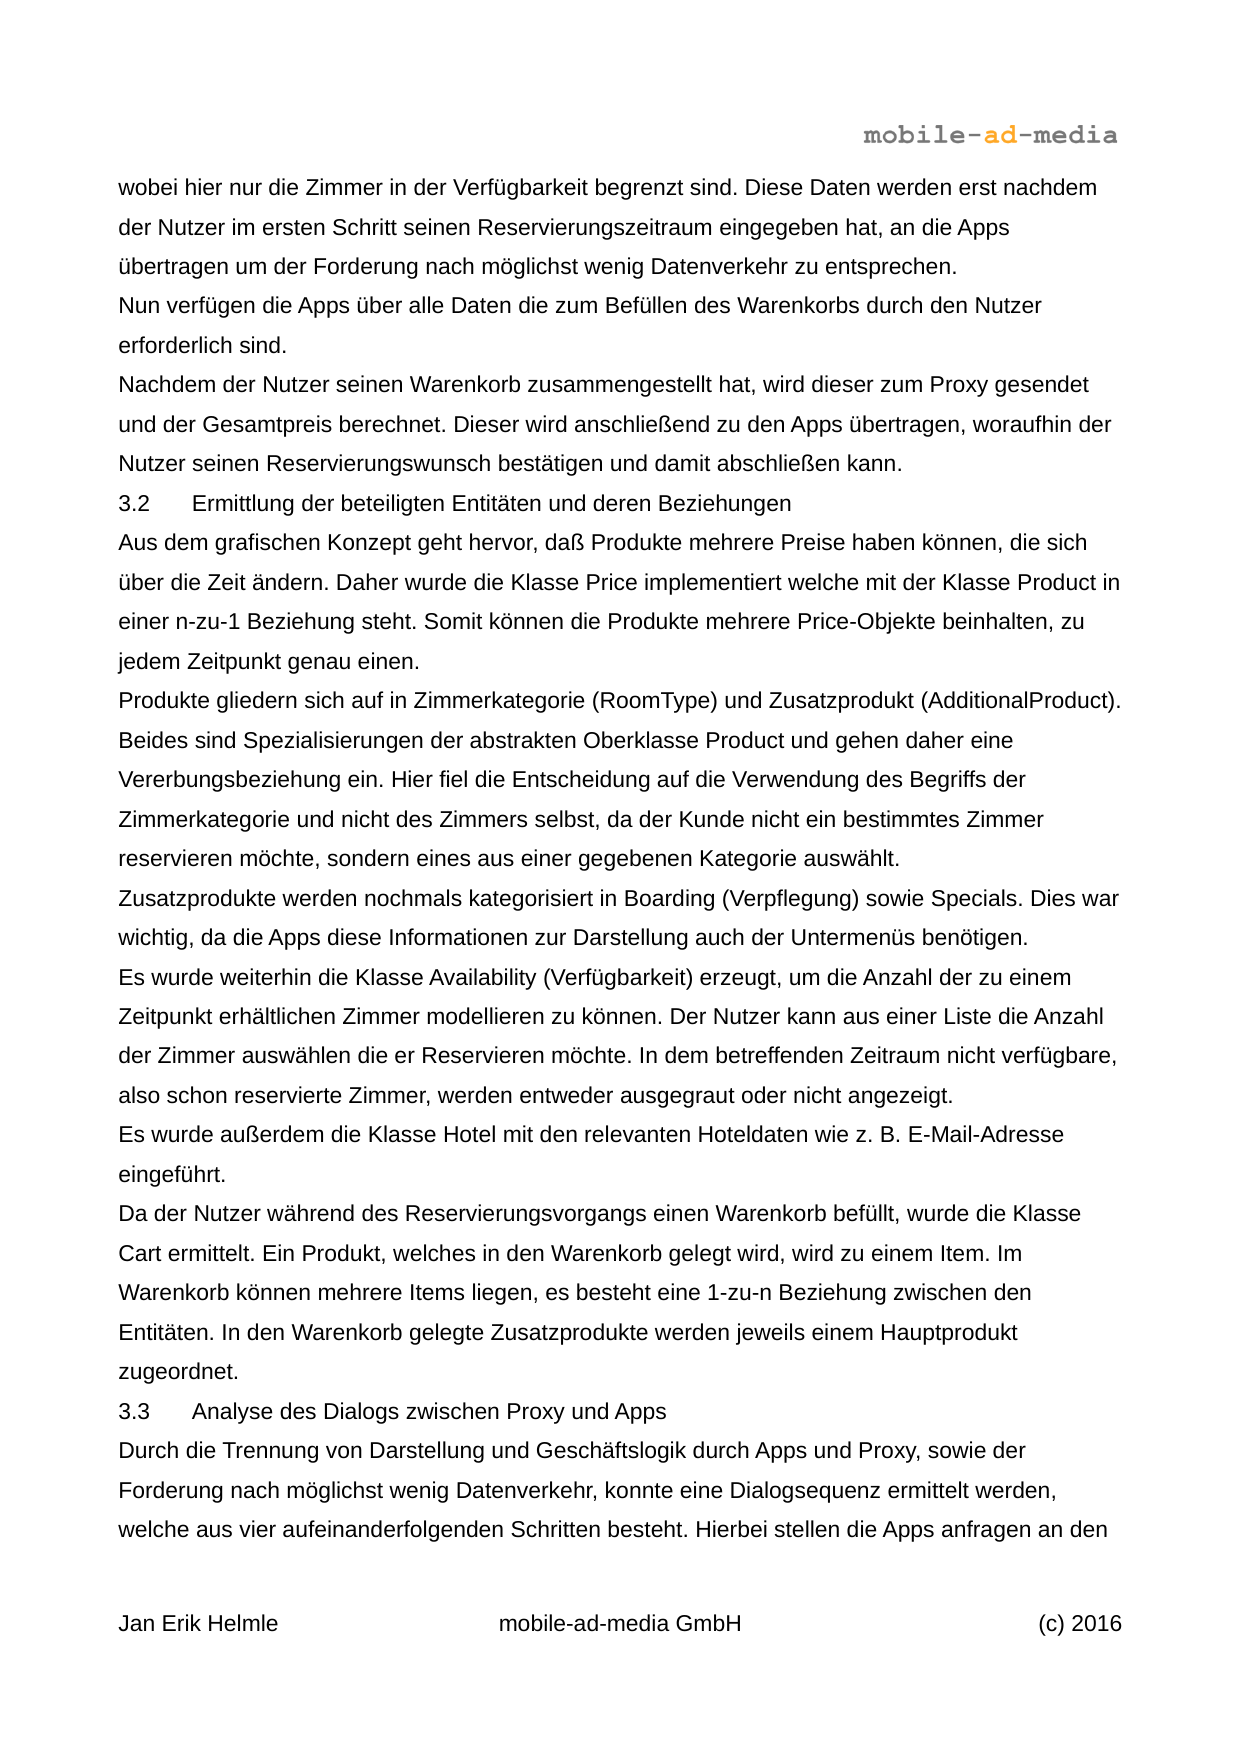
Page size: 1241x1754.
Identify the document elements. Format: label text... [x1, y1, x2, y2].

text Es wurde weiterhin die Klasse Availability (Verfügbarkeit) erzeugt, um die Anzahl der zu einem Zeitpunkt erhältlichen Zimmer modellieren zu können. Der Nutzer kann aus einer Liste die Anzahl der Zimmer auswählen die er Reservieren möchte. In dem betreffenden Zeitraum nicht verfügbare, also schon reservierte Zimmer, werden entweder ausgegraut oder nicht angezeigt. [118, 963, 1122, 1108]
text Produkte gliedern sich auf in Zimmerkategorie (RoomType) und Zusatzprodukt (AdditionalProduct). Beides sind Spezialisierungen der abstrakten Oberklasse Product und gehen daher eine Vererbungsbeziehung ein. Hier fiel die Entscheidung auf die Verwendung des Begriffs der Zimmerkategorie und nicht des Zimmers selbst, da der Kunde nicht ein bestimmtes Zimmer reservieren möchte, sondern eines aus einer gegebenen Kategorie auswählt. [118, 687, 1122, 871]
text wobei hier nur die Zimmer in der Verfügbarkeit begrenzt sind. Diese Daten werden erst nachdem der Nutzer im ersten Schritt seinen Reservierungszeitraum eingegeben hat, an die Apps übertragen um der Forderung nach möglichst wenig Datenverkehr zu entsprechen. [118, 174, 1122, 279]
text Aus dem grafischen Konzept geht hervor, daß Produkte mehrere Preise haben können, die sich über die Zeit ändern. Daher wurde die Klasse Price implementiert welche mit der Klasse Product in einer n-zu-1 Beziehung steht. Somit können die Produkte mehrere Price-Objekte beinhalten, zu jedem Zeitpunkt genau einen. [118, 529, 1122, 674]
text Nachdem der Nutzer seinen Warenkorb zusammengestellt hat, wird dieser zum Proxy gesendet und der Gesamtpreis berechnet. Dieser wird anschließend zu den Apps übertragen, woraufhin der Nutzer seinen Reservierungswunsch bestätigen und damit abschließen kann. [118, 371, 1122, 477]
text 3.3 Analyse des Dialogs zwischen Proxy und Apps [118, 1398, 1122, 1424]
text Es wurde außerdem die Klasse Hotel mit den relevanten Hoteldaten wie z. B. E-Mail-Adresse eingeführt. [118, 1121, 1122, 1187]
picture [863, 118, 1118, 150]
text 3.2 Ermittlung der beteiligten Entitäten und deren Beziehungen [118, 490, 1122, 516]
text Nun verfügen die Apps über alle Daten die zum Befüllen des Warenkorbs durch den Nutzer erforderlich sind. [118, 292, 1122, 358]
text Da der Nutzer während des Reservierungsvorgangs einen Warenkorb befüllt, wurde die Klasse Cart ermittelt. Ein Produkt, welches in den Warenkorb gelegt wird, wird zu einem Item. Im Warenkorb können mehrere Items liegen, es besteht eine 1-zu-n Beziehung zwischen den Entitäten. In den Warenkorb gelegte Zusatzprodukte werden jeweils einem Hauptprodukt zugeordnet. [118, 1200, 1122, 1385]
text Durch die Trennung von Darstellung und Geschäftslogik durch Apps und Proxy, sowie der Forderung nach möglichst wenig Datenverkehr, konnte eine Dialogsequenz ermittelt werden, welche aus vier aufeinanderfolgenden Schritten besteht. Hierbei stellen die Apps anfragen an den [118, 1437, 1122, 1543]
text Zusatzprodukte werden nochmals kategorisiert in Boarding (Verpflegung) sowie Specials. Dies war wichtig, da die Apps diese Informationen zur Darstellung auch der Untermenüs benötigen. [118, 884, 1122, 950]
